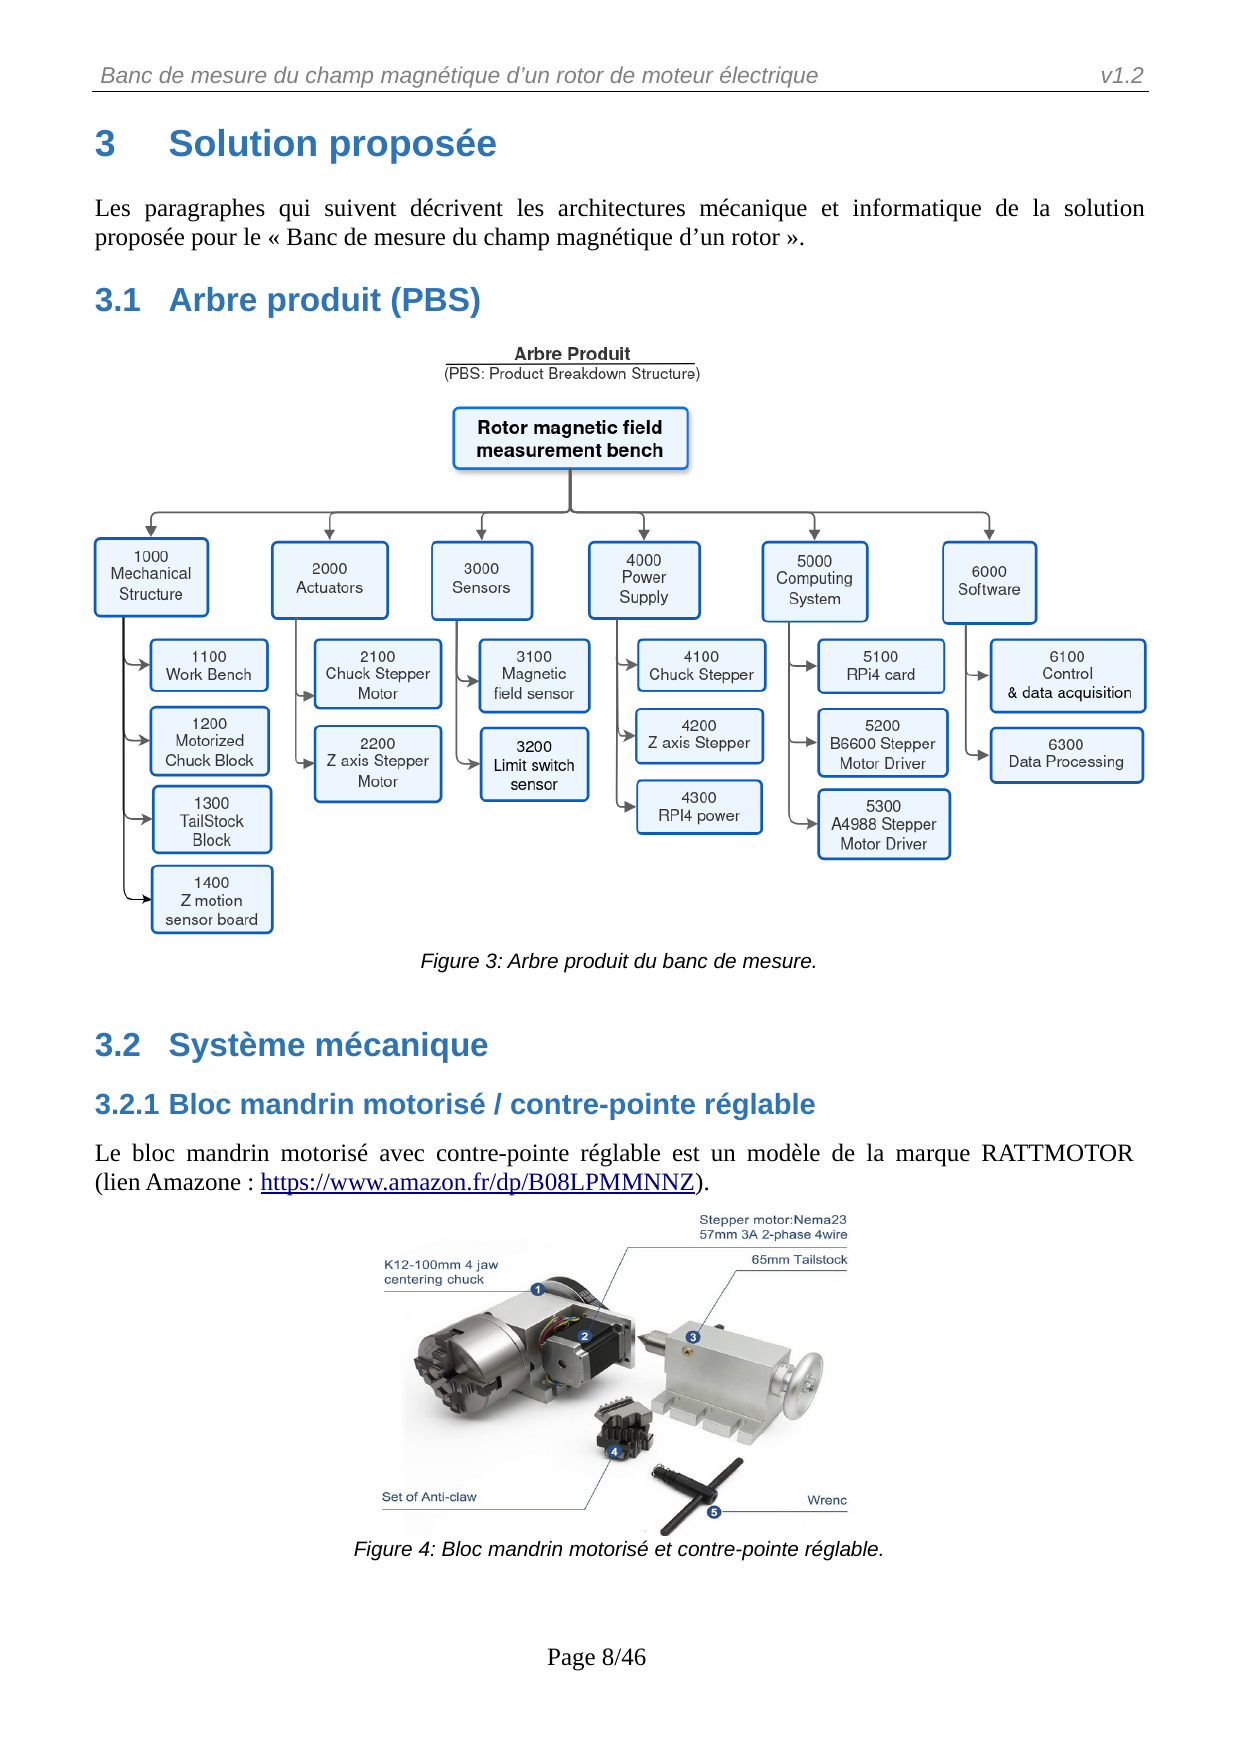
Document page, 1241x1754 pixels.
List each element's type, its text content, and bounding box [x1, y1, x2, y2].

text Figure 3: Arbre produit du banc de mesure. [94, 937, 1146, 973]
text Le bloc mandrin motorisé avec contre-pointe réglable est un modèle de la marque RATTMOTOR (lien Amazone : https://www.amazon.fr/dp/B08LPMMNNZ). [94, 1138, 1146, 1196]
text Figure 4: Bloc mandrin motorisé et contre-pointe réglable. [339, 1245, 902, 1561]
picture [376, 1208, 864, 1536]
subtitle Système mécanique [94, 1025, 1146, 1064]
subtitle Arbre produit (PBS) [94, 280, 1146, 318]
subtitle Bloc mandrin motorisé / contre-pointe réglable [94, 1087, 1146, 1121]
text Les paragraphes qui suivent décrivent les architectures mécanique et informatique de la solution proposée pour le « Banc de mesure du champ magnétique d’un rotor ». [94, 193, 1146, 251]
subtitle Solution proposée [94, 121, 1146, 164]
picture [92, 342, 1148, 937]
